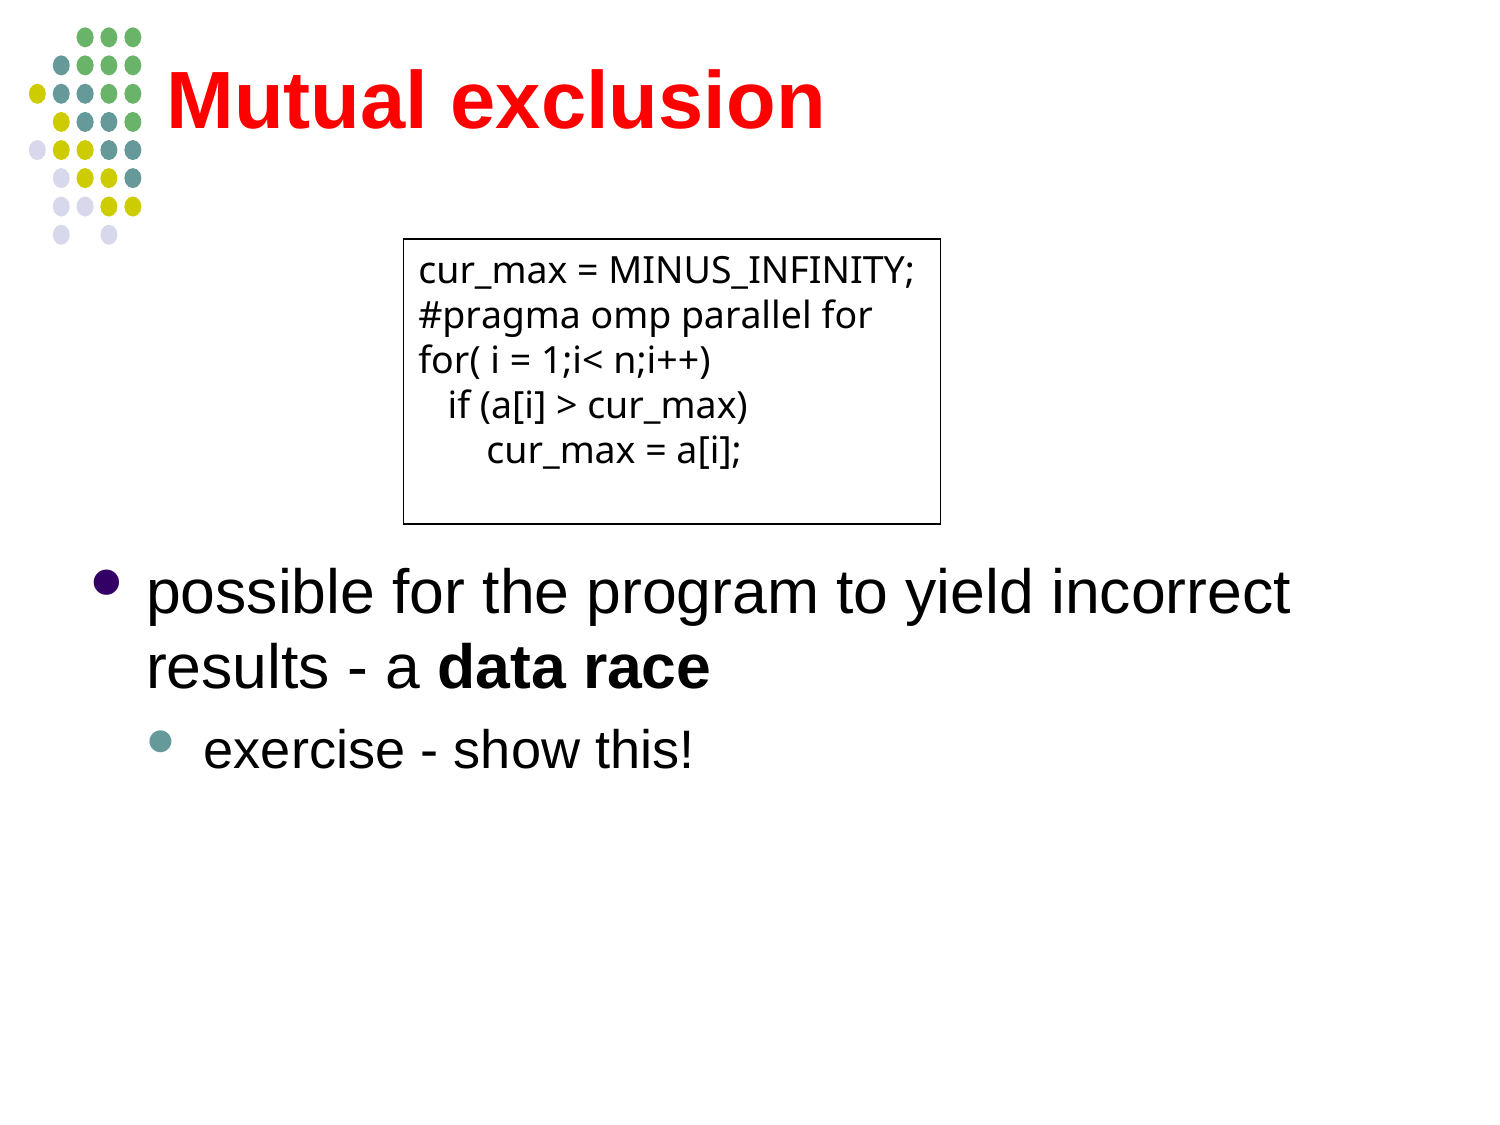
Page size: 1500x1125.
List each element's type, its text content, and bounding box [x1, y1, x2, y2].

text_box cur_max = MINUS_INFINITY; #pragma omp parallel for for( i = 1;i< n;i++) if (a[i] > cur_max) cur_max = a[i]; [403, 238, 941, 525]
list possible for the program to yield incorrect results - a data race exercise - show this! [75, 543, 1426, 1006]
title Mutual exclusion [151, 40, 1390, 176]
